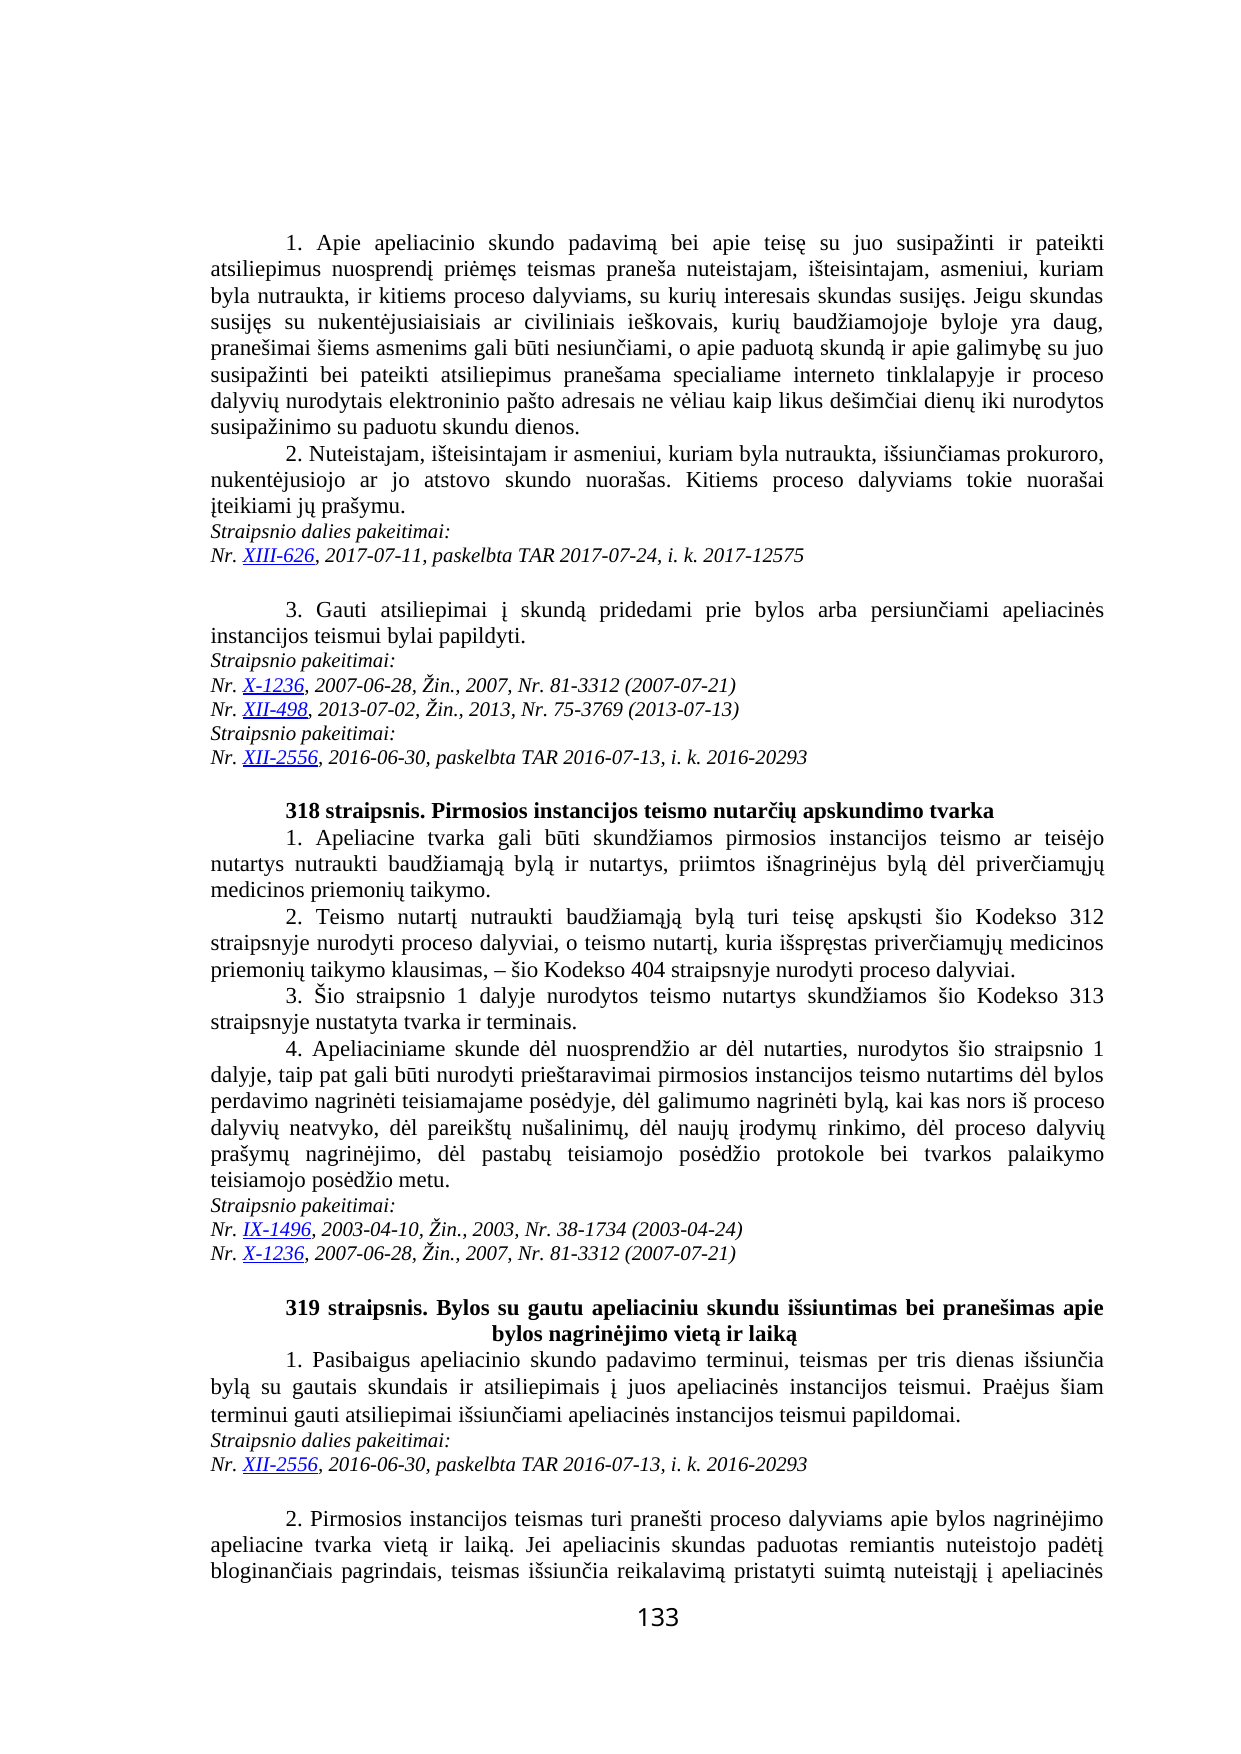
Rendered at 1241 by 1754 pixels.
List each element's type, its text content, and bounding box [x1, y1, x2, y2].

text 2. Teismo nutartį nutraukti baudžiamąją bylą turi teisę apskųsti šio Kodekso 312 straipsnyje nurodyti proceso dalyviai, o teismo nutartį, kuria išspręstas priverčiamųjų medicinos priemonių taikymo klausimas, – šio Kodekso 404 straipsnyje nurodyti proceso dalyviai. [210, 903, 1105, 982]
text Nr. XIII-626, 2017-07-11, paskelbta TAR 2017-07-24, i. k. 2017-12575 [210, 543, 1105, 567]
text 2. Nuteistajam, išteisintajam ir asmeniui, kuriam byla nutraukta, išsiunčiamas prokuroro, nukentėjusiojo ar jo atstovo skundo nuorašas. Kitiems proceso dalyviams tokie nuorašai įteikiami jų prašymu. [210, 440, 1105, 519]
text Nr. X-1236, 2007-06-28, Žin., 2007, Nr. 81-3312 (2007-07-21) [210, 672, 1105, 697]
text Straipsnio dalies pakeitimai: [210, 1428, 1105, 1452]
text Straipsnio pakeitimai: [210, 721, 1105, 745]
text 3. Gauti atsiliepimai į skundą pridedami prie bylos arba persiunčiami apeliacinės instancijos teismui bylai papildyti. [210, 596, 1105, 648]
text Nr. X-1236, 2007-06-28, Žin., 2007, Nr. 81-3312 (2007-07-21) [210, 1241, 1105, 1265]
text Nr. IX-1496, 2003-04-10, Žin., 2003, Nr. 38-1734 (2003-04-24) [210, 1217, 1105, 1241]
text 1. Apeliacine tvarka gali būti skundžiamos pirmosios instancijos teismo ar teisėjo nutartys nutraukti baudžiamąją bylą ir nutartys, priimtos išnagrinėjus bylą dėl priverčiamųjų medicinos priemonių taikymo. [210, 824, 1105, 903]
text Nr. XII-2556, 2016-06-30, paskelbta TAR 2016-07-13, i. k. 2016-20293 [210, 745, 1105, 769]
text 319 straipsnis. Bylos su gautu apeliaciniu skundu išsiuntimas bei pranešimas apie bylos nagrinėjimo vietą ir laiką [285, 1294, 1105, 1346]
text 318 straipsnis. Pirmosios instancijos teismo nutarčių apskundimo tvarka [210, 797, 1105, 824]
text Straipsnio pakeitimai: [210, 1193, 1105, 1217]
text Nr. XII-2556, 2016-06-30, paskelbta TAR 2016-07-13, i. k. 2016-20293 [210, 1452, 1105, 1476]
text 1. Apie apeliacinio skundo padavimą bei apie teisę su juo susipažinti ir pateikti atsiliepimus nuosprendį priėmęs teismas praneša nuteistajam, išteisintajam, asmeniui, kuriam byla nutraukta, ir kitiems proceso dalyviams, su kurių interesais skundas susijęs. Jeigu skundas susijęs su nukentėjusiaisiais ar civiliniais ieškovais, kurių baudžiamojoje byloje yra daug, pranešimai šiems asmenims gali būti nesiunčiami, o apie paduotą skundą ir apie galimybę su juo susipažinti bei pateikti atsiliepimus pranešama specialiame interneto tinklalapyje ir proceso dalyvių nurodytais elektroninio pašto adresais ne vėliau kaip likus dešimčiai dienų iki nurodytos susipažinimo su paduotu skundu dienos. [210, 229, 1105, 440]
text 2. Pirmosios instancijos teismas turi pranešti proceso dalyviams apie bylos nagrinėjimo apeliacine tvarka vietą ir laiką. Jei apeliacinis skundas paduotas remiantis nuteistojo padėtį bloginančiais pagrindais, teismas išsiunčia reikalavimą pristatyti suimtą nuteistąjį į apeliacinės [210, 1505, 1105, 1584]
text 3. Šio straipsnio 1 dalyje nurodytos teismo nutartys skundžiamos šio Kodekso 313 straipsnyje nustatyta tvarka ir terminais. [210, 982, 1105, 1035]
text Straipsnio pakeitimai: [210, 648, 1105, 672]
text 4. Apeliaciniame skunde dėl nuosprendžio ar dėl nutarties, nurodytos šio straipsnio 1 dalyje, taip pat gali būti nurodyti prieštaravimai pirmosios instancijos teismo nutartims dėl bylos perdavimo nagrinėti teisiamajame posėdyje, dėl galimumo nagrinėti bylą, kai kas nors iš proceso dalyvių neatvyko, dėl pareikštų nušalinimų, dėl naujų įrodymų rinkimo, dėl proceso dalyvių prašymų nagrinėjimo, dėl pastabų teisiamojo posėdžio protokole bei tvarkos palaikymo teisiamojo posėdžio metu. [210, 1035, 1105, 1193]
text Nr. XII-498, 2013-07-02, Žin., 2013, Nr. 75-3769 (2013-07-13) [210, 697, 1105, 721]
text 1. Pasibaigus apeliacinio skundo padavimo terminui, teismas per tris dienas išsiunčia bylą su gautais skundais ir atsiliepimais į juos apeliacinės instancijos teismui. Praėjus šiam terminui gauti atsiliepimai išsiunčiami apeliacinės instancijos teismui papildomai. [210, 1346, 1105, 1428]
text Straipsnio dalies pakeitimai: [210, 519, 1105, 543]
